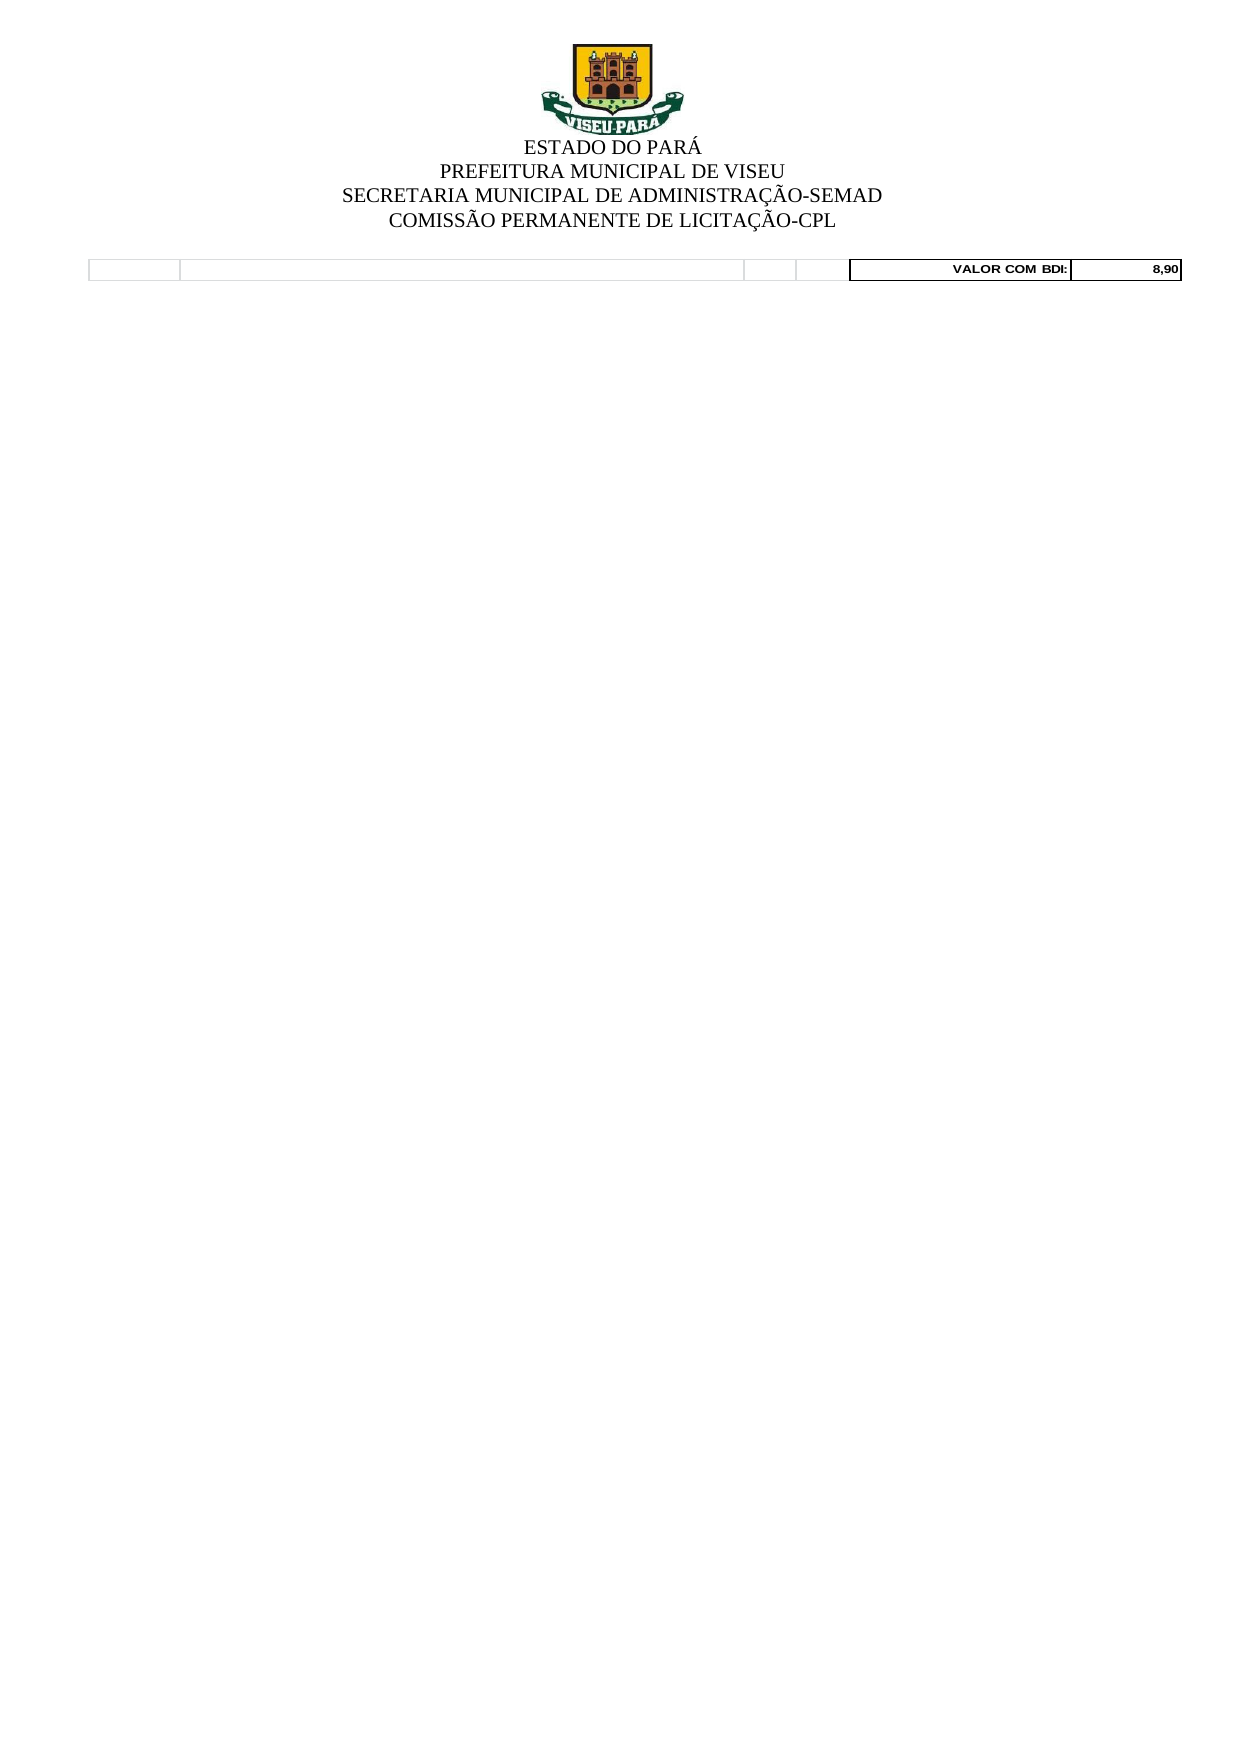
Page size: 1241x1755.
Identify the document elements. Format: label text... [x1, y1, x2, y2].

table_cell 8,90 [1072, 260, 1180, 279]
table_cell [745, 260, 795, 279]
table_cell [90, 260, 179, 279]
table_cell [797, 260, 849, 279]
table_cell VALOR COM BDI: [851, 260, 1070, 279]
table_cell [181, 260, 743, 279]
